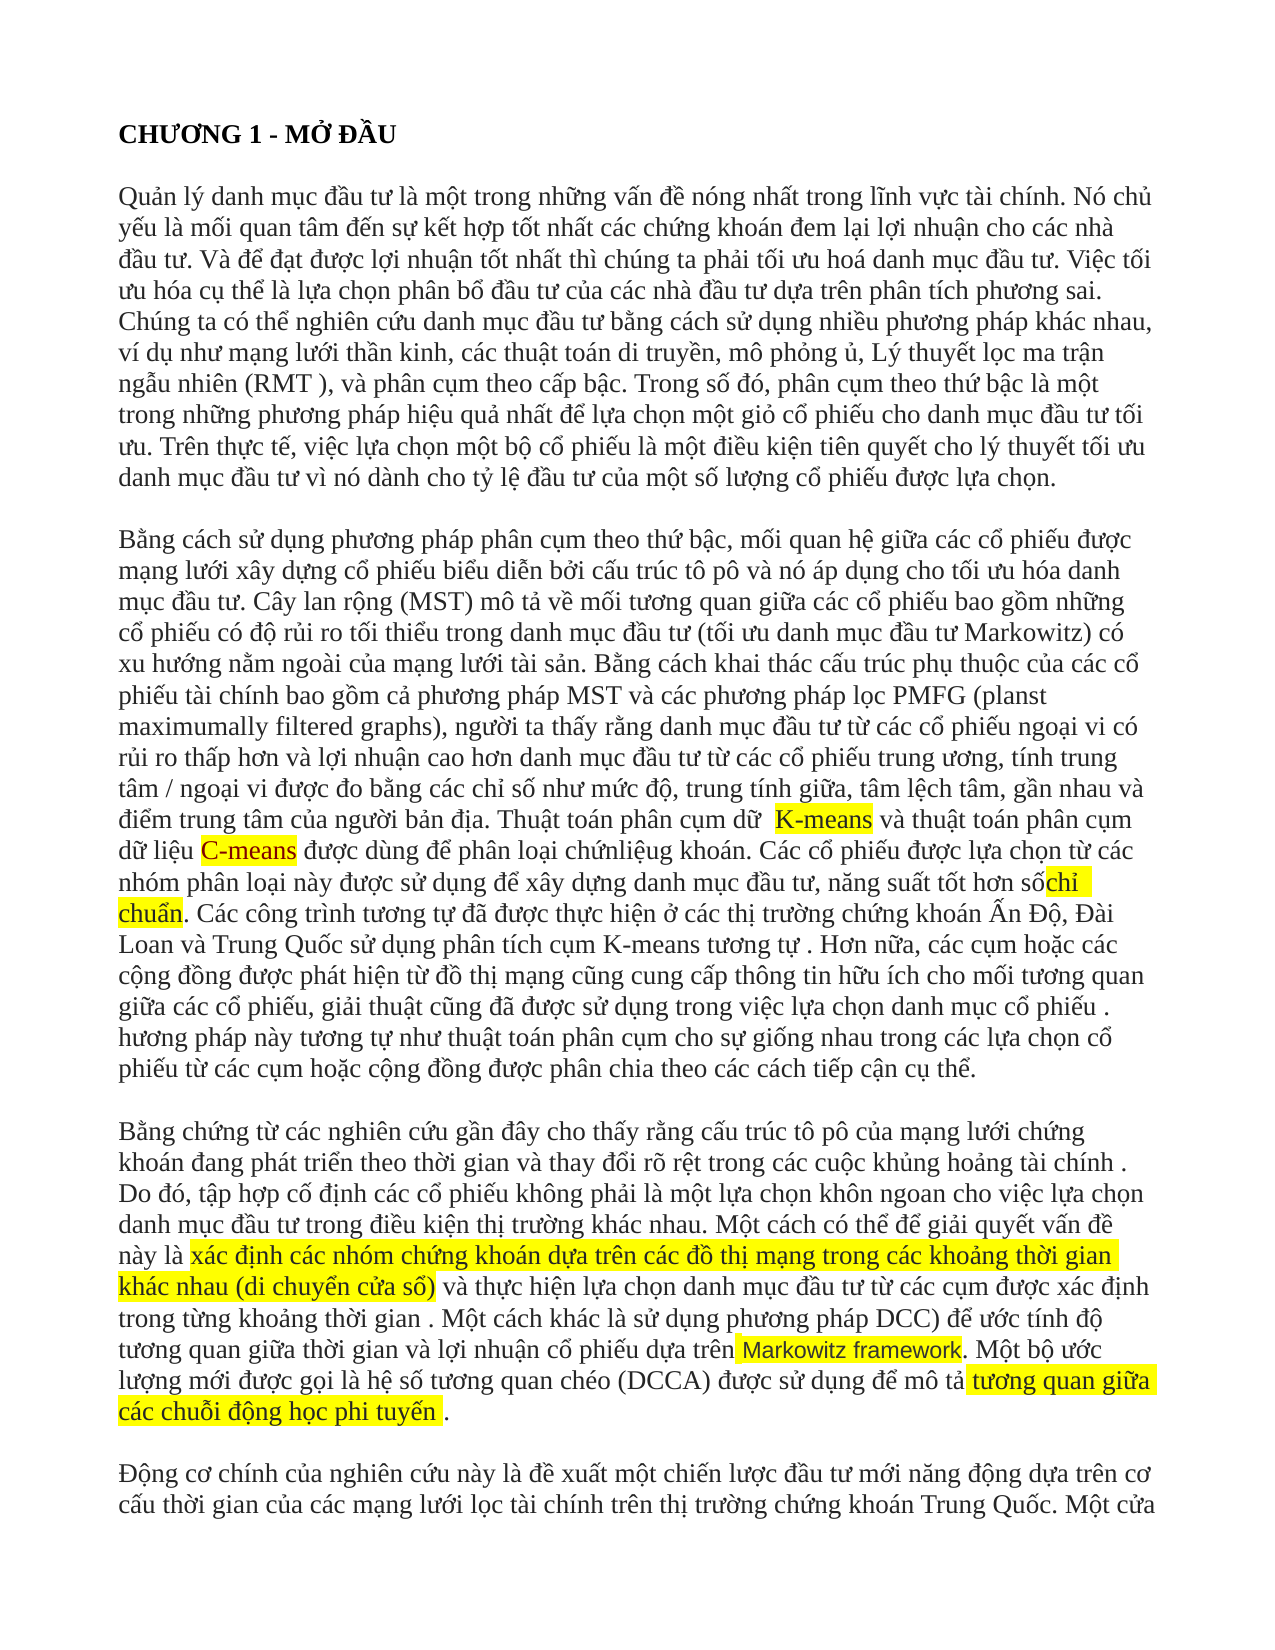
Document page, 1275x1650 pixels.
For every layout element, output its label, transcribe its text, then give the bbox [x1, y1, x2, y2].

text Quản lý danh mục đầu tư là một trong những vấn đề nóng nhất trong lĩnh vực tài chính. Nó chủ yếu là mối quan tâm đến sự kết hợp tốt nhất các chứng khoán đem lại lợi nhuận cho các nhà đầu tư. Và để đạt được lợi nhuận tốt nhất thì chúng ta phải tối ưu hoá danh mục đầu tư. Việc tối ưu hóa cụ thể là lựa chọn phân bổ đầu tư của các nhà đầu tư dựa trên phân tích phương sai. Chúng ta có thể nghiên cứu danh mục đầu tư bằng cách sử dụng nhiều phương pháp khác nhau, ví dụ như mạng lưới thần kinh, các thuật toán di truyền, mô phỏng ủ, Lý thuyết lọc ma trận ngẫu nhiên (RMT ), và phân cụm theo cấp bậc. Trong số đó, phân cụm theo thứ bậc là một trong những phương pháp hiệu quả nhất để lựa chọn một giỏ cổ phiếu cho danh mục đầu tư tối ưu. Trên thực tế, việc lựa chọn một bộ cổ phiếu là một điều kiện tiên quyết cho lý thuyết tối ưu danh mục đầu tư vì nó dành cho tỷ lệ đầu tư của một số lượng cổ phiếu được lựa chọn. [118, 180, 1157, 492]
text Bằng chứng từ các nghiên cứu gần đây cho thấy rằng cấu trúc tô pô của mạng lưới chứng khoán đang phát triển theo thời gian và thay đổi rõ rệt trong các cuộc khủng hoảng tài chính . Do đó, tập hợp cố định các cổ phiếu không phải là một lựa chọn khôn ngoan cho việc lựa chọn danh mục đầu tư trong điều kiện thị trường khác nhau. Một cách có thể để giải quyết vấn đề này là xác định các nhóm chứng khoán dựa trên các đồ thị mạng trong các khoảng thời gian khác nhau (di chuyển cửa sổ) và thực hiện lựa chọn danh mục đầu tư từ các cụm được xác định trong từng khoảng thời gian . Một cách khác là sử dụng phương pháp DCC) để ước tính độ tương quan giữa thời gian và lợi nhuận cổ phiếu dựa trên Markowitz framework. Một bộ ước lượng mới được gọi là hệ số tương quan chéo (DCCA) được sử dụng để mô tả tương quan giữa các chuỗi động học phi tuyến . [118, 1115, 1157, 1426]
text CHƯƠNG 1 - MỞ ĐẦU [118, 118, 1157, 149]
text Động cơ chính của nghiên cứu này là đề xuất một chiến lược đầu tư mới năng động dựa trên cơ cấu thời gian của các mạng lưới lọc tài chính trên thị trường chứng khoán Trung Quốc. Một cửa [118, 1457, 1157, 1520]
text Bằng cách sử dụng phương pháp phân cụm theo thứ bậc, mối quan hệ giữa các cổ phiếu được mạng lưới xây dựng cổ phiếu biểu diễn bởi cấu trúc tô pô và nó áp dụng cho tối ưu hóa danh mục đầu tư. Cây lan rộng (MST) mô tả về mối tương quan giữa các cổ phiếu bao gồm những cổ phiếu có độ rủi ro tối thiểu trong danh mục đầu tư (tối ưu danh mục đầu tư Markowitz) có xu hướng nằm ngoài của mạng lưới tài sản. Bằng cách khai thác cấu trúc phụ thuộc của các cổ phiếu tài chính bao gồm cả phương pháp MST và các phương pháp lọc PMFG (planst maximumally filtered graphs), người ta thấy rằng danh mục đầu tư từ các cổ phiếu ngoại vi có rủi ro thấp hơn và lợi nhuận cao hơn danh mục đầu tư từ các cổ phiếu trung ương, tính trung tâm / ngoại vi được đo bằng các chỉ số như mức độ, trung tính giữa, tâm lệch tâm, gần nhau và điểm trung tâm của người bản địa. Thuật toán phân cụm dữ K-means và thuật toán phân cụm dữ liệu C-means được dùng để phân loại chứnliệug khoán. Các cổ phiếu được lựa chọn từ các nhóm phân loại này được sử dụng để xây dựng danh mục đầu tư, năng suất tốt hơn sốchỉ chuẩn. Các công trình tương tự đã được thực hiện ở các thị trường chứng khoán Ấn Độ, Đài Loan và Trung Quốc sử dụng phân tích cụm K-means tương tự . Hơn nữa, các cụm hoặc các cộng đồng được phát hiện từ đồ thị mạng cũng cung cấp thông tin hữu ích cho mối tương quan giữa các cổ phiếu, giải thuật cũng đã được sử dụng trong việc lựa chọn danh mục cổ phiếu . hương pháp này tương tự như thuật toán phân cụm cho sự giống nhau trong các lựa chọn cổ phiếu từ các cụm hoặc cộng đồng được phân chia theo các cách tiếp cận cụ thể. [118, 523, 1157, 1084]
